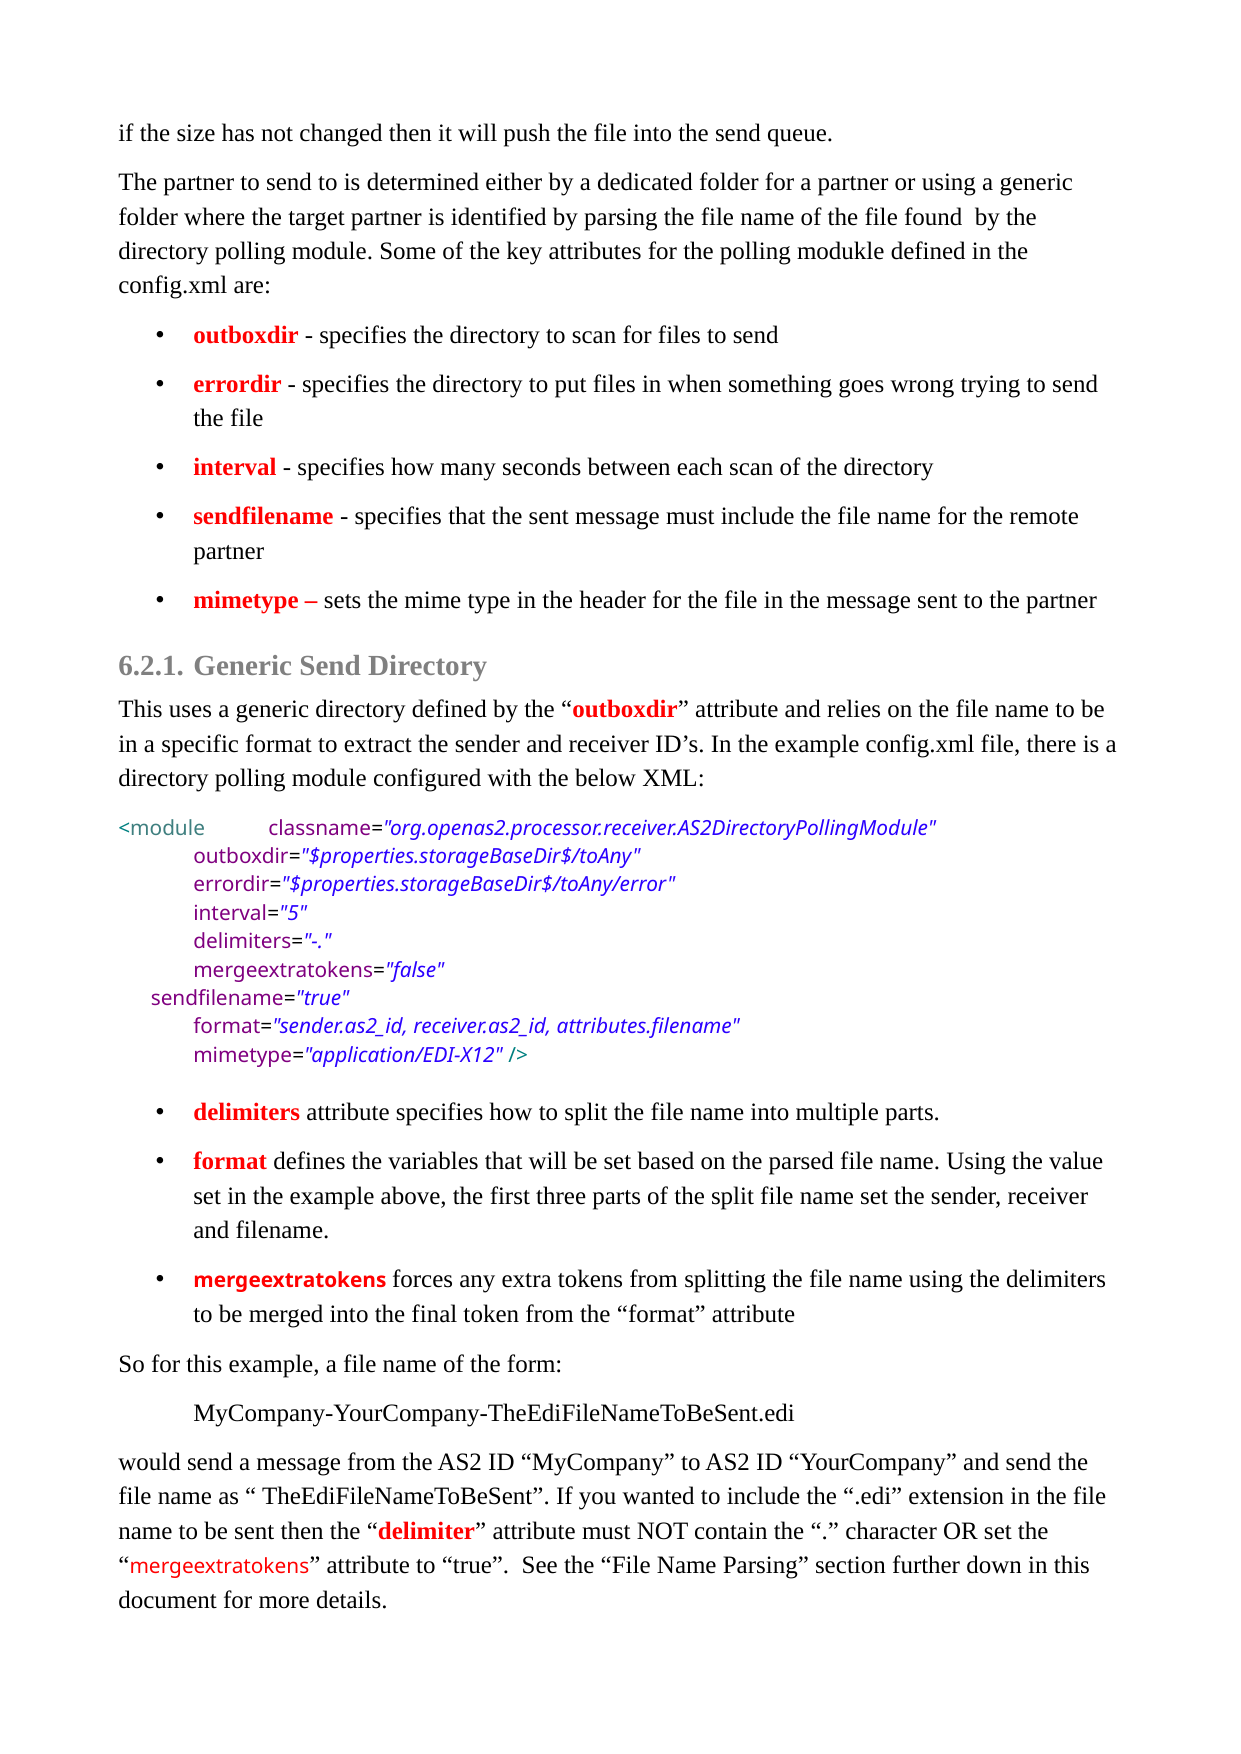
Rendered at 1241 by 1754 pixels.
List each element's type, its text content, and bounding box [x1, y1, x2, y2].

list mimetype – sets the mime type in the header for the file in the message sent to the partner [156, 585, 1122, 614]
list errordir - specifies the directory to put files in when something goes wrong trying to send the file [156, 369, 1122, 432]
text delimiters="-." [118, 926, 1122, 955]
text This uses a generic directory defined by the “outboxdir” attribute and relies on the file name to be in a specific format to extract the sender and receiver ID’s. In the example config.xml file, there is a directory polling module configured with the below XML: [118, 694, 1122, 792]
text mimetype="application/EDI-X12" /> [118, 1040, 1122, 1068]
text format="sender.as2_id, receiver.as2_id, attributes.filename" [118, 1012, 1122, 1040]
subtitle Generic Send Directory [118, 648, 1122, 682]
text interval="5" [118, 898, 1122, 926]
list interval - specifies how many seconds between each scan of the directory [156, 452, 1122, 481]
text sendfilename="true" [118, 983, 1122, 1012]
text So for this example, a file name of the form: [118, 1349, 1122, 1377]
text MyCompany-YourCompany-TheEdiFileNameToBeSent.edi [193, 1398, 1122, 1426]
text if the size has not changed then it will push the file into the send queue. [118, 118, 1122, 147]
text mergeextratokens="false" [118, 955, 1122, 983]
list delimiters attribute specifies how to split the file name into multiple parts. [156, 1097, 1122, 1126]
text errordir="$properties.storageBaseDir$/toAny/error" [118, 869, 1122, 898]
list outboxdir - specifies the directory to scan for files to send [156, 320, 1122, 348]
text outboxdir="$properties.storageBaseDir$/toAny" [118, 841, 1122, 869]
list sendfilename - specifies that the sent message must include the file name for the remote partner [156, 501, 1122, 564]
text <module classname="org.openas2.processor.receiver.AS2DirectoryPollingModule" [118, 813, 1122, 841]
text would send a message from the AS2 ID “MyCompany” to AS2 ID “YourCompany” and send the file name as “ TheEdiFileNameToBeSent”. If you wanted to include the “.edi” extension in the file name to be sent then the “delimiter” attribute must NOT contain the “.” character OR set the “mergeextratokens” attribute to “true”. See the “File Name Parsing” section further down in this document for more details. [118, 1447, 1122, 1614]
text The partner to send to is determined either by a dedicated folder for a partner or using a generic folder where the target partner is identified by parsing the file name of the file found by the directory polling module. Some of the key attributes for the polling modukle defined in the config.xml are: [118, 167, 1122, 299]
list mergeextratokens forces any extra tokens from splitting the file name using the delimiters to be merged into the final token from the “format” attribute [156, 1264, 1122, 1328]
list format defines the variables that will be set based on the parsed file name. Using the value set in the example above, the first three parts of the split file name set the sender, receiver and filename. [156, 1146, 1122, 1244]
